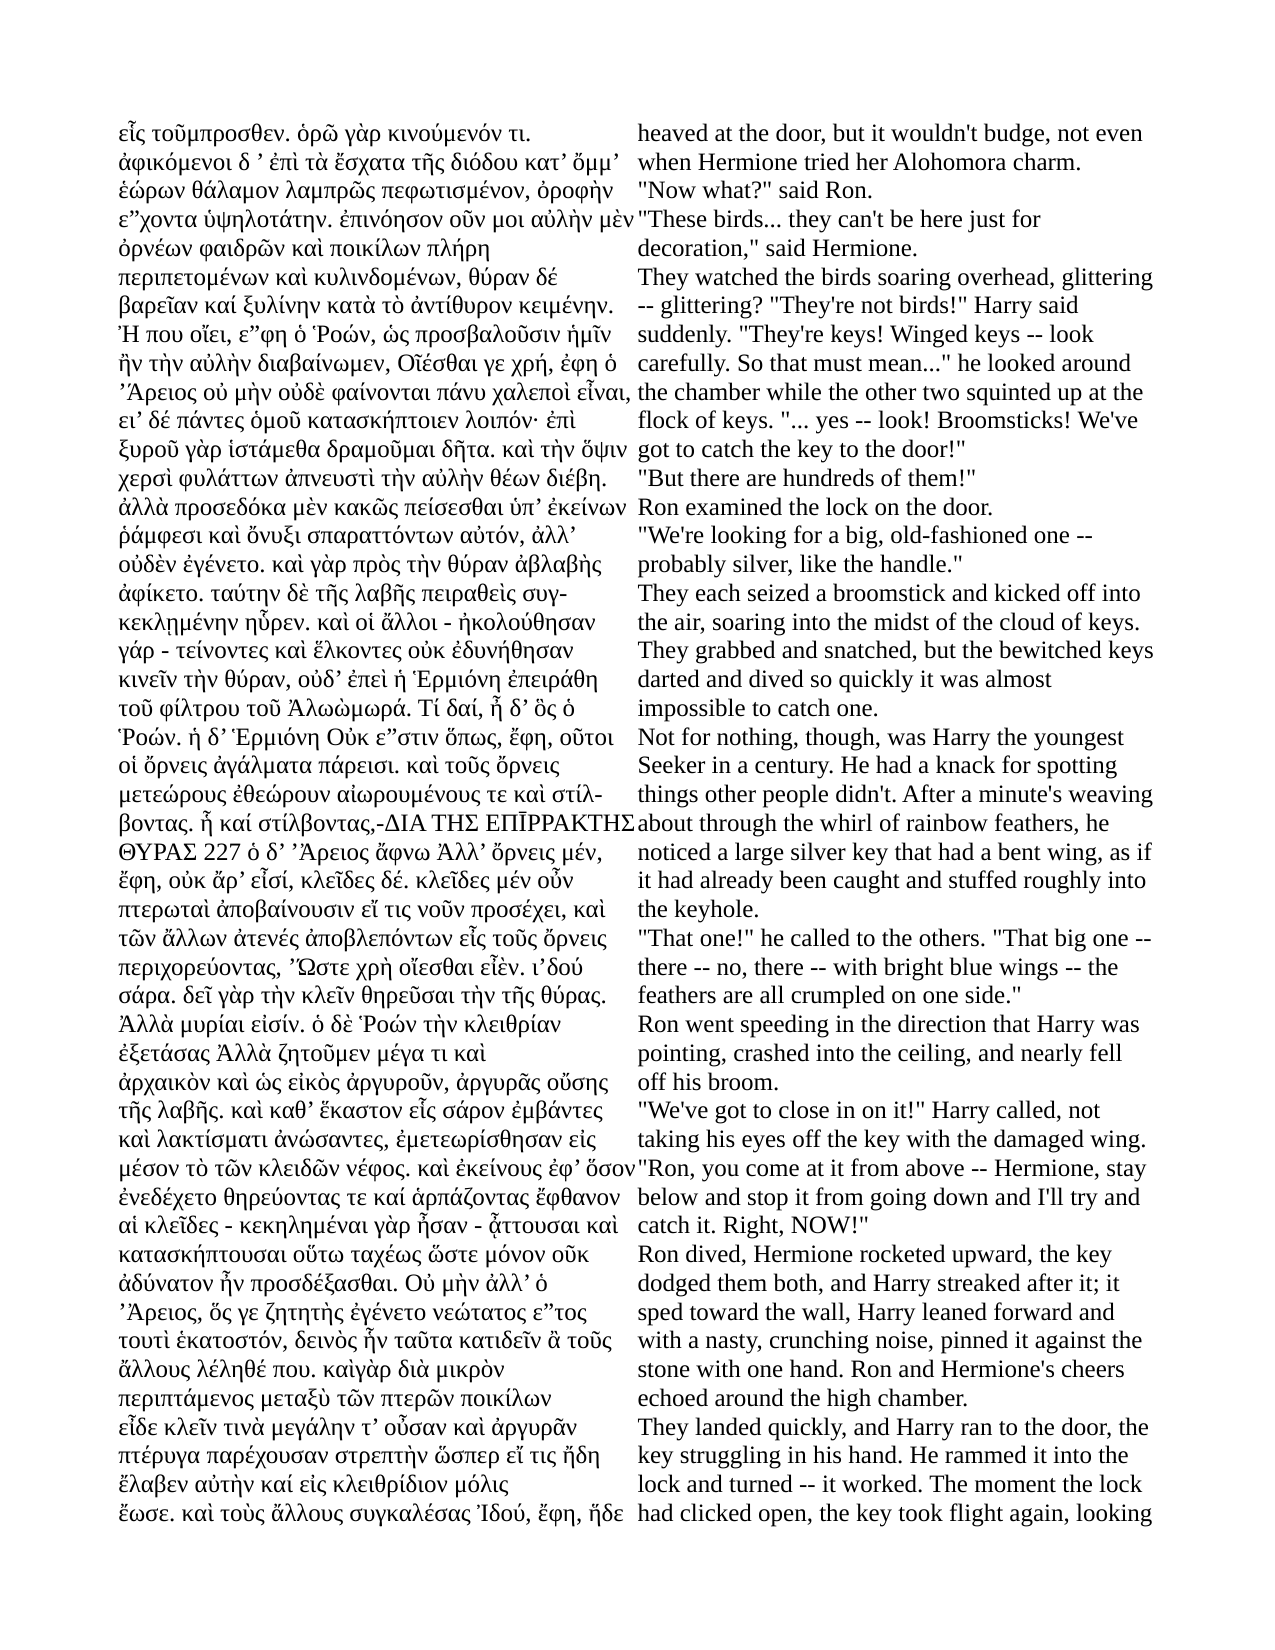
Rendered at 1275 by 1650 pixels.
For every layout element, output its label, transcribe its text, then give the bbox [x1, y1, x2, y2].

table_cell εἷς τοῦμπροσθεν. ὁρῶ γὰρ κινούμενόν τι. ἀφικόμενοι δ ’ ἐπὶ τὰ ἔσχατα τῆς διόδου κατ’ ὄμμ’ ἑώρων θάλαμον λαμπρῶς πεφωτισμένον, ὀροφὴν ε”χοντα ὑψηλοτάτην. ἐπινόησον οῦν μοι αὐλὴν μὲν ὀρνέων φαιδρῶν καὶ ποικίλων πλήρη περιπετομένων καὶ κυλινδομένων, θύραν δέ βαρεῖαν καί ξυλίνην κατὰ τὸ ἀντίθυρον κειμένην. Ἠ που οἴει, ε”φη ὁ Ῥοών, ὡς προσβαλοῦσιν ἡμῖν ἢν τὴν αὐλὴν διαβαίνωμεν, Οῖέσθαι γε χρή, ἐφη ὁ ’Άρειος οὐ μὴν οὐδὲ φαίνονται πάνυ χαλεποὶ εἶναι, ει’ δέ πάντες ὁμοῦ κατασκήπτοιεν λοιπόν· ἐπὶ ξυροῦ γὰρ ἱστάμεθα δραμοῦμαι δῆτα. καὶ τὴν ὅψιν χερσὶ φυλάττων ἀπνευστὶ τὴν αὐλὴν θέων διέβη. ἀλλὰ προσεδόκα μὲν κακῶς πείσεσθαι ὑπ’ ἐκείνων ῥάμφεσι καὶ ὄνυξι σπαραττόντων αὐτόν, ἀλλ’ οὐδὲν ἐγένετο. καὶ γὰρ πρὸς τὴν θύραν ἀβλαβὴς ἀφίκετο. ταύτην δὲ τῆς λαβῆς πειραθεὶς συγ- κεκλῃμένην ηὗρεν. καὶ οἱ ἄλλοι - ἠκολούθησαν γάρ - τείνοντες καὶ ἕλκοντες οὐκ ἐδυνήθησαν κινεῖν τὴν θύραν, οὐδ’ ἐπεὶ ἡ Ἑρμιόνη ἐπειράθη τοῦ φίλτρου τοῦ Ἀλωὼμωρά. Τί δαί, ἦ δ’ ὃς ὁ Ῥοών. ἡ δ’ Ἑρμιόνη Οὐκ ε”στιν ὅπως, ἔφη, οῦτοι οἱ ὄρνεις ἀγάλματα πάρεισι. καὶ τοῦς ὄρνεις μετεώρους ἐθεώρουν αἰωρουμένους τε καὶ στίλ- βοντας. ἧ καί στίλβοντας,-ΔΙΑ ΤΗΣ ΕΠῙΡΡΑΚΤΗΣ ΘΥΡΑΣ 227 ὁ δ’ ’Ἀρειος ἄφνω Ἀλλ’ ὄρνεις μέν, ἔφη, οὐκ ἄρ’ εἶσί, κλεῖδες δέ. κλεῖδες μέν οὖν πτερωταὶ ἀποβαίνουσιν εἴ τις νοῦν προσέχει, καὶ τῶν ἄλλων ἀτενές ἀποβλεπόντων εἶς τοῦς ὄρνεις περιχορεύοντας, ’Ώστε χρὴ οἴεσθαι εἶὲν. ι’δού σάρα. δεῖ γὰρ τὴν κλεῖν θηρεῦσαι τὴν τῆς θύρας. Ἀλλὰ μυρίαι εἰσίν. ὁ δὲ Ῥοών τὴν κλειθρίαν ἐξετάσας Ἀλλὰ ζητοῦμεν μέγα τι καὶ ἀρχαικὸν καὶ ὡς εἰκὸς ἀργυροῦν, ἀργυρᾶς οὔσης τῆς λαβῆς. καὶ καθ’ ἕκαστον εἷς σάρον ἐμβάντες καὶ λακτίσματι ἀνώσαντες, ἐμετεωρίσθησαν εἰς μέσον τὸ τῶν κλειδῶν νέφος. καὶ ἐκείνους ἐφ’ ὅσον ἐνεδέχετο θηρεύοντας τε καί ἁρπάζοντας ἔφθανον αἱ κλεῖδες - κεκηλημέναι γὰρ ἦσαν - ᾆττουσαι καὶ κατασκήπτουσαι οὕτω ταχέως ὥστε μόνον οῦκ ἀδύνατον ἦν προσδέξασθαι. Οὐ μὴν ἀλλ’ ὁ ’Ἀρειος, ὅς γε ζητητὴς ἐγένετο νεώτατος ε”τος τουτὶ ἑκατοστόν, δεινὸς ἧν ταῦτα κατιδεῖν ἂ τοῦς ἄλλους λέληθέ που. καὶγὰρ διὰ μικρὸν περιπτάμενος μεταξὺ τῶν πτερῶν ποικίλων εἶδε κλεῖν τινὰ μεγάλην τ’ οὖσαν καὶ ἀργυρᾶν πτέρυγα παρέχουσαν στρεπτὴν ὥσπερ εἴ τις ἤδη ἔλαβεν αὐτὴν καί εἰς κλειθρίδιον μόλις ἔωσε. καὶ τοὺς ἄλλους συγκαλέσας Ἰδού, ἔφη, ἥδε [118, 118, 637, 1527]
table_cell heaved at the door, but it wouldn't budge, not even when Hermione tried her Alohomora charm. "Now what?" said Ron. "These birds... they can't be here just for decoration," said Hermione. They watched the birds soaring overhead, glittering -- glittering? "They're not birds!" Harry said suddenly. "They're keys! Winged keys -- look carefully. So that must mean..." he looked around the chamber while the other two squinted up at the flock of keys. "... yes -- look! Broomsticks! We've got to catch the key to the door!" "But there are hundreds of them!" Ron examined the lock on the door. "We're looking for a big, old-fashioned one -- probably silver, like the handle." They each seized a broomstick and kicked off into the air, soaring into the midst of the cloud of keys. They grabbed and snatched, but the bewitched keys darted and dived so quickly it was almost impossible to catch one. Not for nothing, though, was Harry the youngest Seeker in a century. He had a knack for spotting things other people didn't. After a minute's weaving about through the whirl of rainbow feathers, he noticed a large silver key that had a bent wing, as if it had already been caught and stuffed roughly into the keyhole. "That one!" he called to the others. "That big one -- there -- no, there -- with bright blue wings -- the feathers are all crumpled on one side." Ron went speeding in the direction that Harry was pointing, crashed into the ceiling, and nearly fell off his broom. "We've got to close in on it!" Harry called, not taking his eyes off the key with the damaged wing. "Ron, you come at it from above -- Hermione, stay below and stop it from going down and I'll try and catch it. Right, NOW!" Ron dived, Hermione rocketed upward, the key dodged them both, and Harry streaked after it; it sped toward the wall, Harry leaned forward and with a nasty, crunching noise, pinned it against the stone with one hand. Ron and Hermione's cheers echoed around the high chamber. They landed quickly, and Harry ran to the door, the key struggling in his hand. He rammed it into the lock and turned -- it worked. The moment the lock had clicked open, the key took flight again, looking [637, 118, 1157, 1527]
